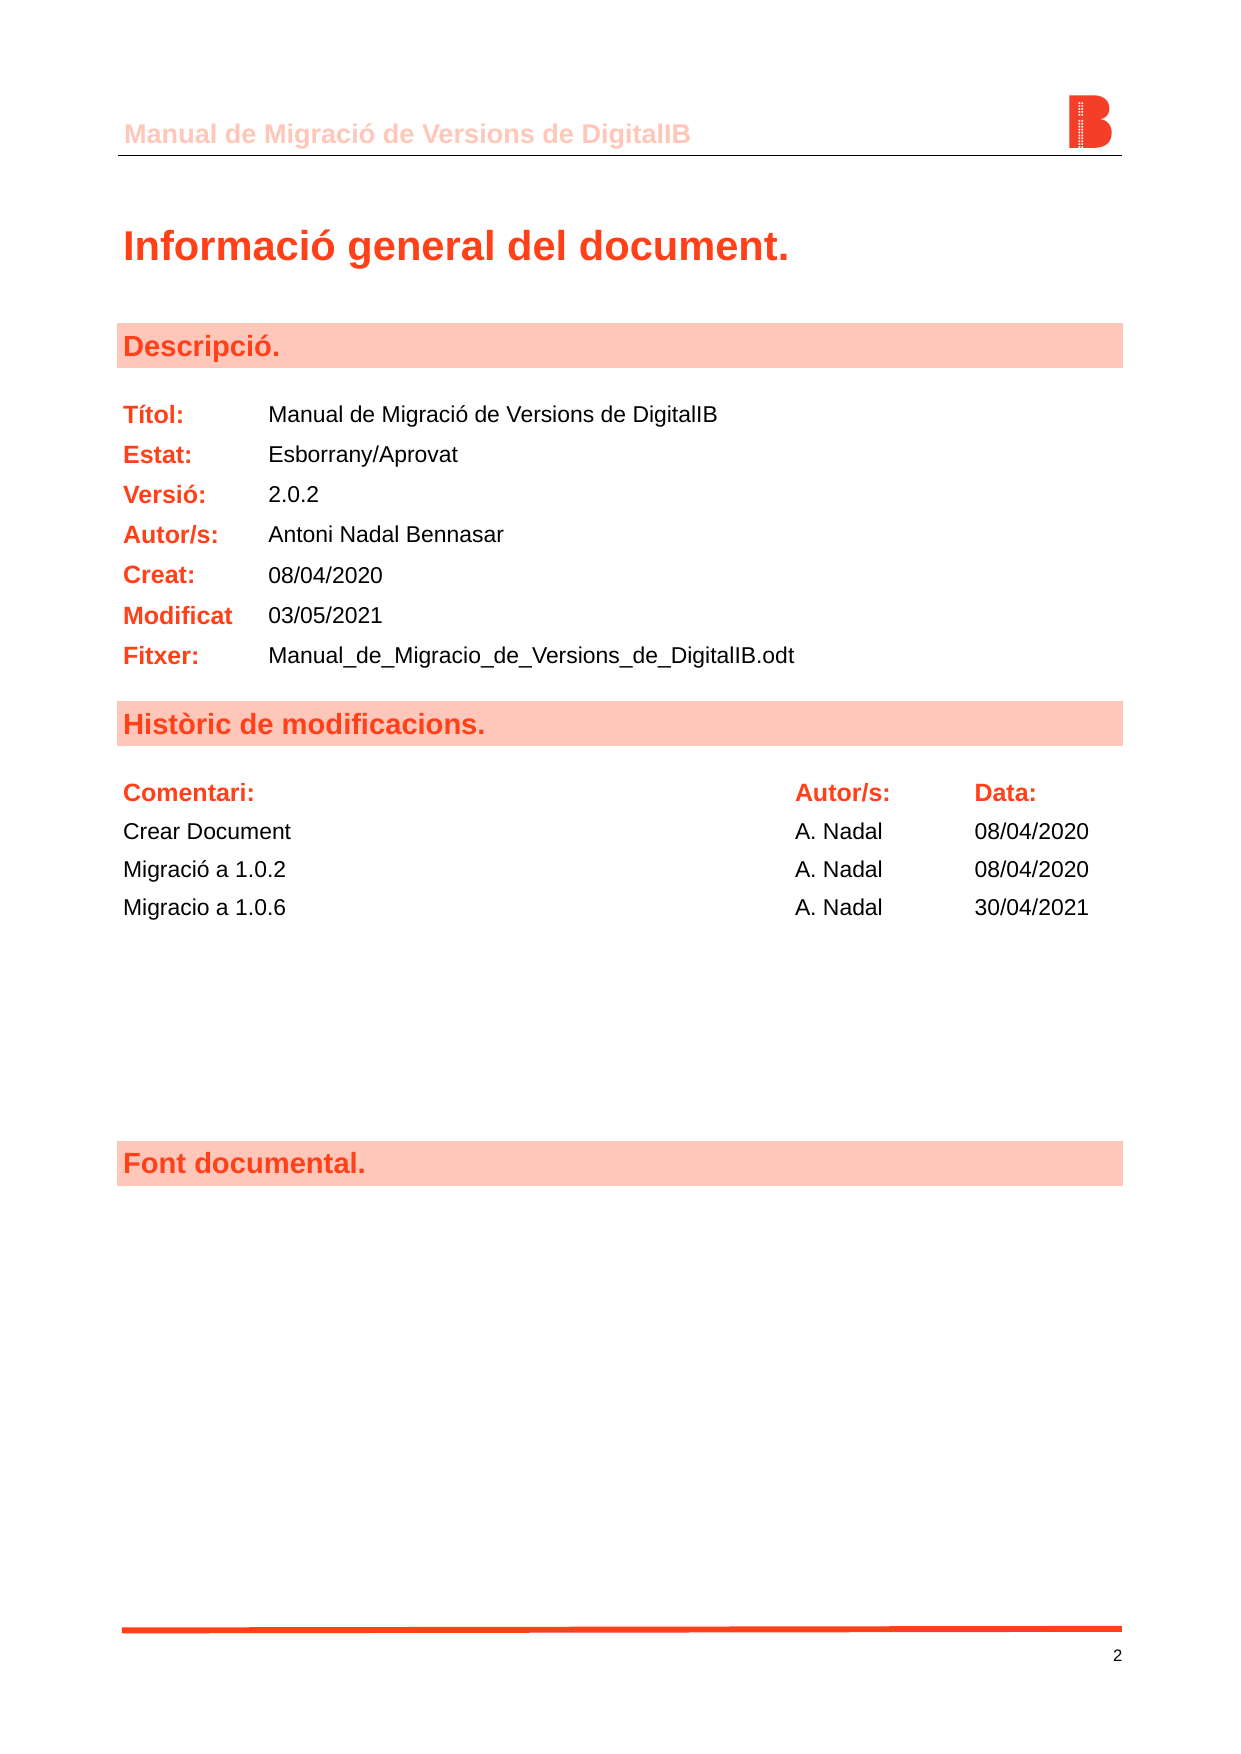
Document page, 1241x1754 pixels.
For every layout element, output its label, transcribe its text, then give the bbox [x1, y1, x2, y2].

table_cell 03/05/2021 [262, 595, 1123, 635]
table_cell [969, 926, 1123, 963]
table_cell Migració a 1.0.2 [117, 850, 789, 888]
table_cell Crear Document [117, 812, 789, 850]
table_cell Comentari: [117, 772, 789, 812]
table_cell Estat: [117, 434, 262, 474]
table_cell Històric de modificacions. [117, 701, 1123, 746]
table_cell [117, 1001, 789, 1039]
table_cell [117, 1077, 789, 1115]
table_cell [969, 1001, 1123, 1039]
table_cell Antoni Nadal Bennasar [262, 515, 1123, 555]
table_cell [789, 1001, 969, 1039]
table_cell Descripció. [117, 323, 1123, 368]
table_cell 30/04/2021 [969, 888, 1123, 926]
table_cell Autor/s: [789, 772, 969, 812]
table_cell [117, 1039, 789, 1077]
table_cell Manual_de_Migracio_de_Versions_de_DigitalIB.odt [262, 635, 1123, 675]
table_cell [969, 1039, 1123, 1077]
table_cell [969, 1077, 1123, 1115]
table_cell [789, 964, 969, 1001]
table_cell Títol: [117, 394, 262, 434]
table_cell 08/04/2020 [969, 850, 1123, 888]
table_cell [117, 964, 789, 1001]
table_cell [117, 1327, 1123, 1365]
table_cell A. Nadal [789, 812, 969, 850]
table_cell [117, 675, 1123, 701]
table_cell Font documental. [117, 1141, 1123, 1186]
table_cell [117, 1211, 1123, 1249]
table_header Informació general del document. [117, 216, 1123, 323]
table_cell 08/04/2020 [969, 812, 1123, 850]
table_cell Manual de Migració de Versions de DigitalIB [262, 394, 1123, 434]
table_cell [969, 964, 1123, 1001]
table_cell Modificat [117, 595, 262, 635]
table_cell [117, 1115, 1123, 1141]
table_cell [789, 1039, 969, 1077]
table_cell 08/04/2020 [262, 555, 1123, 595]
table_cell Versió: [117, 474, 262, 514]
table_cell Migracio a 1.0.6 [117, 888, 789, 926]
table_cell Esborrany/Aprovat [262, 434, 1123, 474]
table_cell [789, 1077, 969, 1115]
table_cell Data: [969, 772, 1123, 812]
table_cell [789, 926, 969, 963]
table_cell [117, 1289, 1123, 1327]
table_cell [117, 746, 1123, 772]
table_cell Creat: [117, 555, 262, 595]
table_cell A. Nadal [789, 850, 969, 888]
table_cell Fitxer: [117, 635, 262, 675]
picture [1063, 94, 1117, 150]
table_cell Autor/s: [117, 515, 262, 555]
table_cell [117, 926, 789, 963]
table_cell [117, 368, 1123, 394]
table_cell [117, 1186, 1123, 1211]
table_cell [117, 1249, 1123, 1289]
table_cell 2.0.2 [262, 474, 1123, 514]
table_cell A. Nadal [789, 888, 969, 926]
